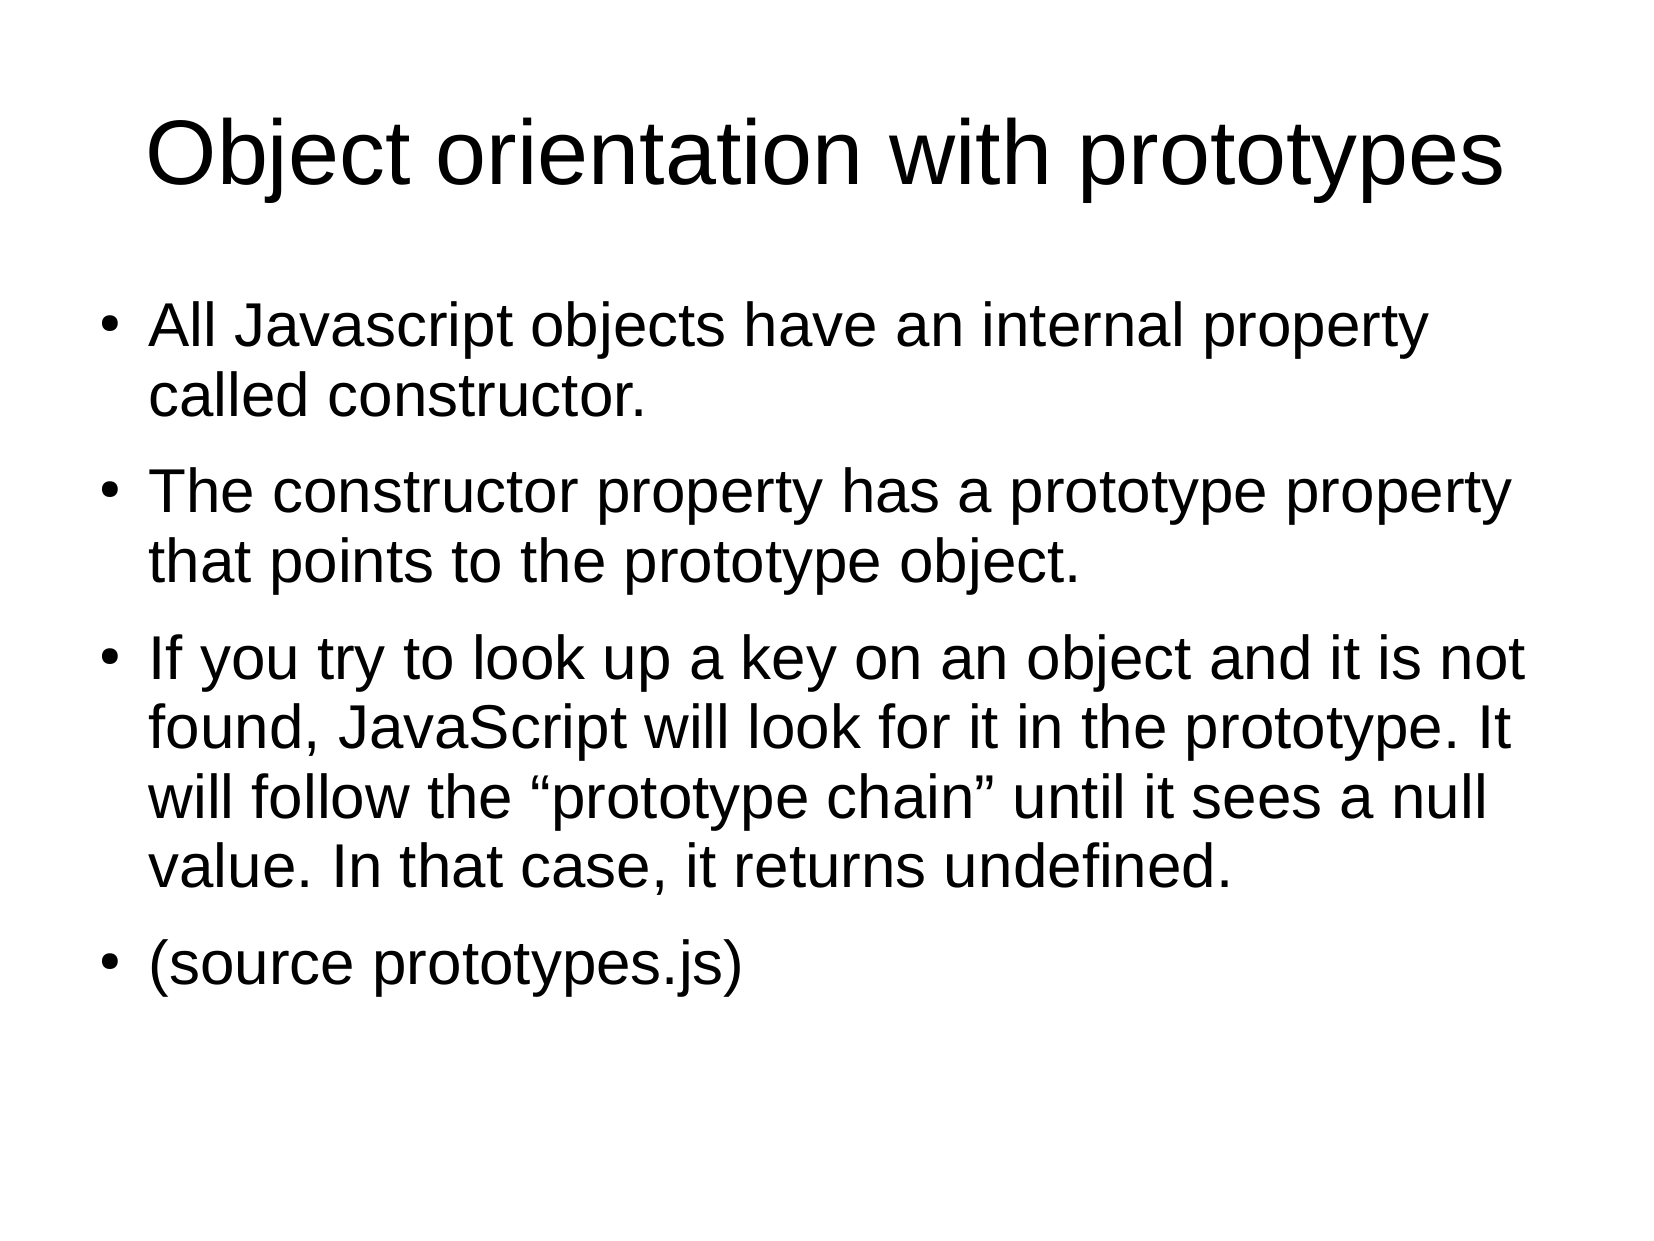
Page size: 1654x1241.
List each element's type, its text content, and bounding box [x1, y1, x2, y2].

title Object orientation with prototypes [82, 49, 1571, 257]
list All Javascript objects have an internal property called constructor. The constructor property has a prototype property that points to the prototype object. If you try to look up a key on an object and it is not found, JavaScript will look for it in the prototype. It will follow the “prototype chain” until it sees a null value. In that case, it returns undefined. (source prototypes.js) [82, 290, 1571, 1010]
